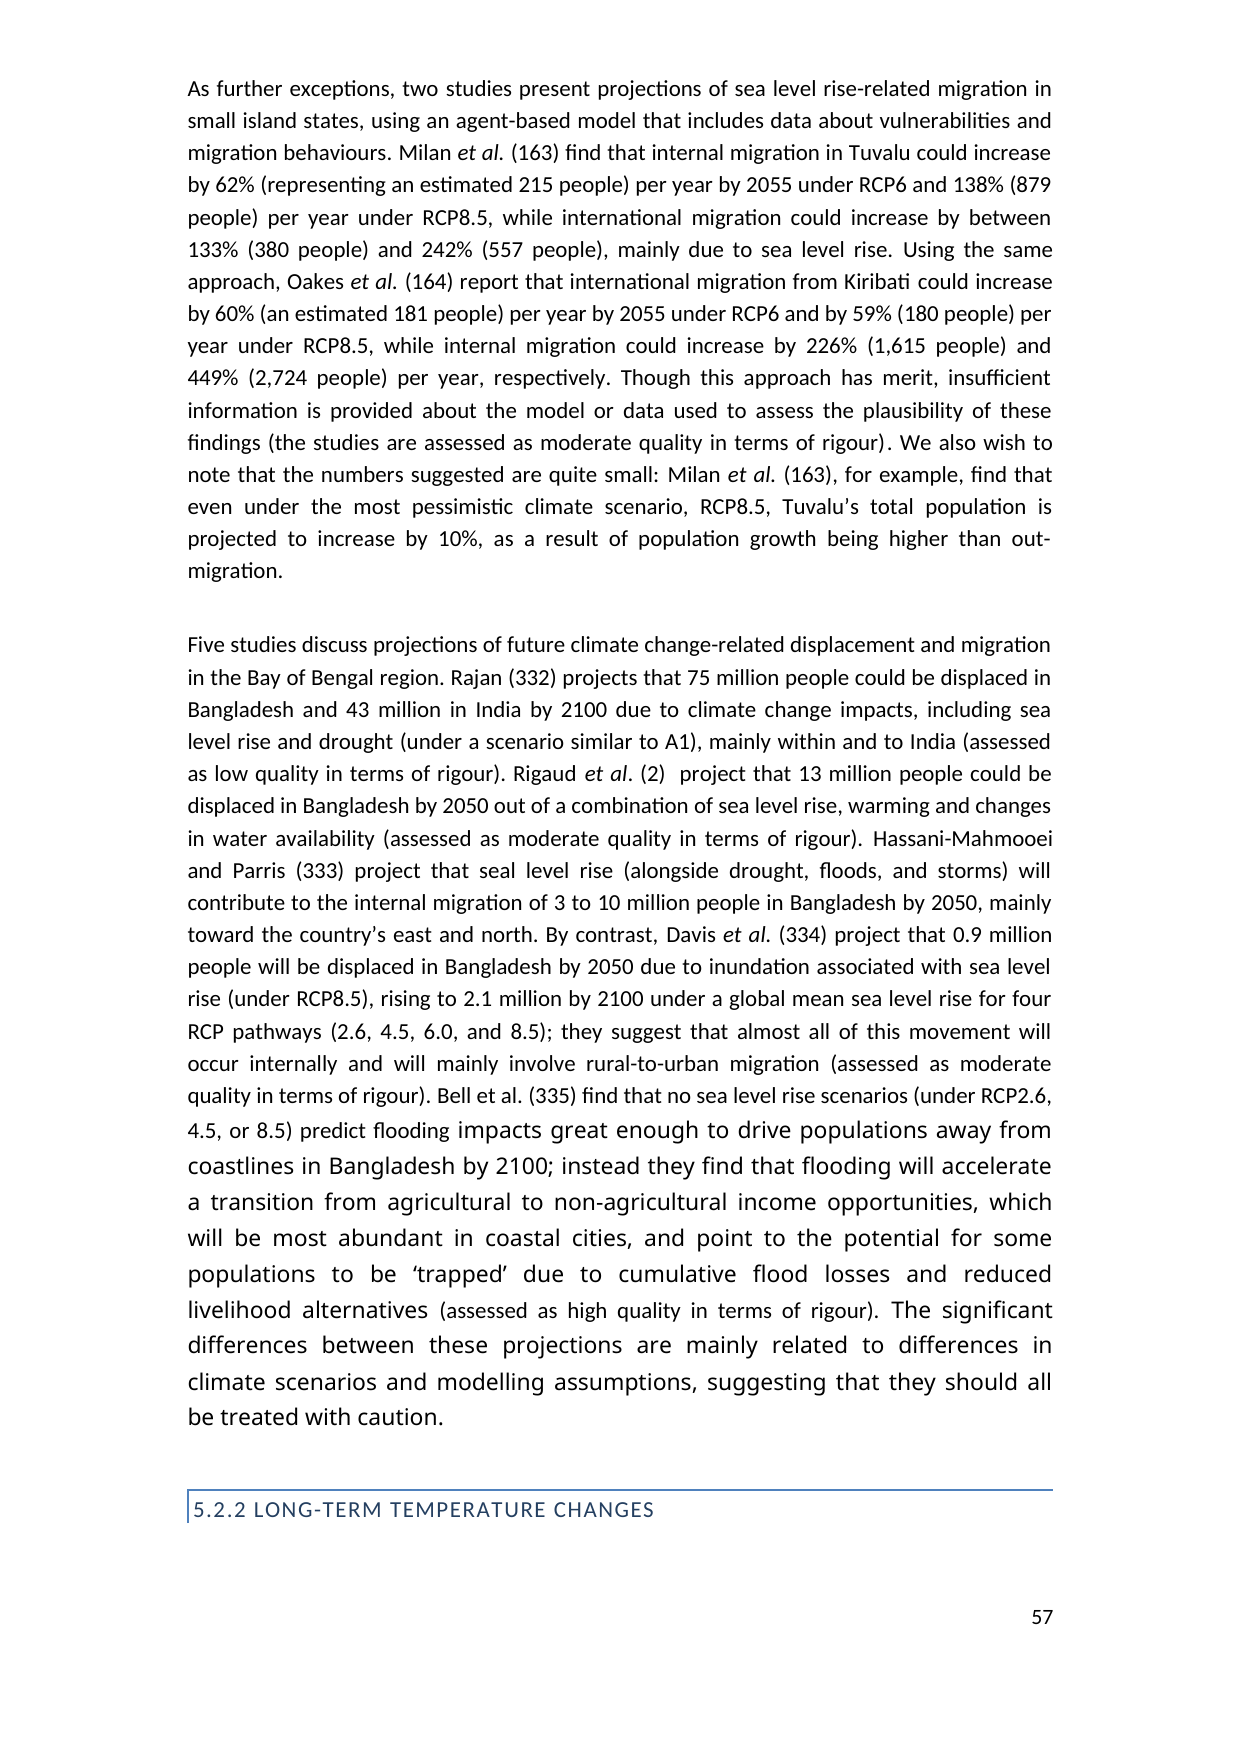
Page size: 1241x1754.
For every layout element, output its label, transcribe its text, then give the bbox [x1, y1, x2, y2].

subtitle 5.2.2 Long-term temperature changes [189, 1491, 1053, 1523]
text As further exceptions, two studies present projections of sea level rise-related migration in small island states, using an agent-based model that includes data about vulnerabilities and migration behaviours. Milan et al. (163) find that internal migration in Tuvalu could increase by 62% (representing an estimated 215 people) per year by 2055 under RCP6 and 138% (879 people) per year under RCP8.5, while international migration could increase by between 133% (380 people) and 242% (557 people), mainly due to sea level rise. Using the same approach, Oakes et al. (164) report that international migration from Kiribati could increase by 60% (an estimated 181 people) per year by 2055 under RCP6 and by 59% (180 people) per year under RCP8.5, while internal migration could increase by 226% (1,615 people) and 449% (2,724 people) per year, respectively. Though this approach has merit, insufficient information is provided about the model or data used to assess the plausibility of these findings (the studies are assessed as moderate quality in terms of rigour). We also wish to note that the numbers suggested are quite small: Milan et al. (163), for example, find that even under the most pessimistic climate scenario, RCP8.5, Tuvalu’s total population is projected to increase by 10%, as a result of population growth being higher than out-migration. [187, 74, 1053, 585]
text Five studies discuss projections of future climate change-related displacement and migration in the Bay of Bengal region. Rajan (332) projects that 75 million people could be displaced in Bangladesh and 43 million in India by 2100 due to climate change impacts, including sea level rise and drought (under a scenario similar to A1), mainly within and to India (assessed as low quality in terms of rigour). Rigaud et al. (2) project that 13 million people could be displaced in Bangladesh by 2050 out of a combination of sea level rise, warming and changes in water availability (assessed as moderate quality in terms of rigour). Hassani-Mahmooei and Parris (333) project that seal level rise (alongside drought, floods, and storms) will contribute to the internal migration of 3 to 10 million people in Bangladesh by 2050, mainly toward the country’s east and north. By contrast, Davis et al. (334) project that 0.9 million people will be displaced in Bangladesh by 2050 due to inundation associated with sea level rise (under RCP8.5), rising to 2.1 million by 2100 under a global mean sea level rise for four RCP pathways (2.6, 4.5, 6.0, and 8.5); they suggest that almost all of this movement will occur internally and will mainly involve rural-to-urban migration (assessed as moderate quality in terms of rigour). Bell et al. (335) find that no sea level rise scenarios (under RCP2.6, 4.5, or 8.5) predict flooding impacts great enough to drive populations away from coastlines in Bangladesh by 2100; instead they find that flooding will accelerate a transition from agricultural to non-agricultural income opportunities, which will be most abundant in coastal cities, and point to the potential for some populations to be ‘trapped’ due to cumulative flood losses and reduced livelihood alternatives (assessed as high quality in terms of rigour). The significant differences between these projections are mainly related to differences in climate scenarios and modelling assumptions, suggesting that they should all be treated with caution. [187, 631, 1053, 1433]
